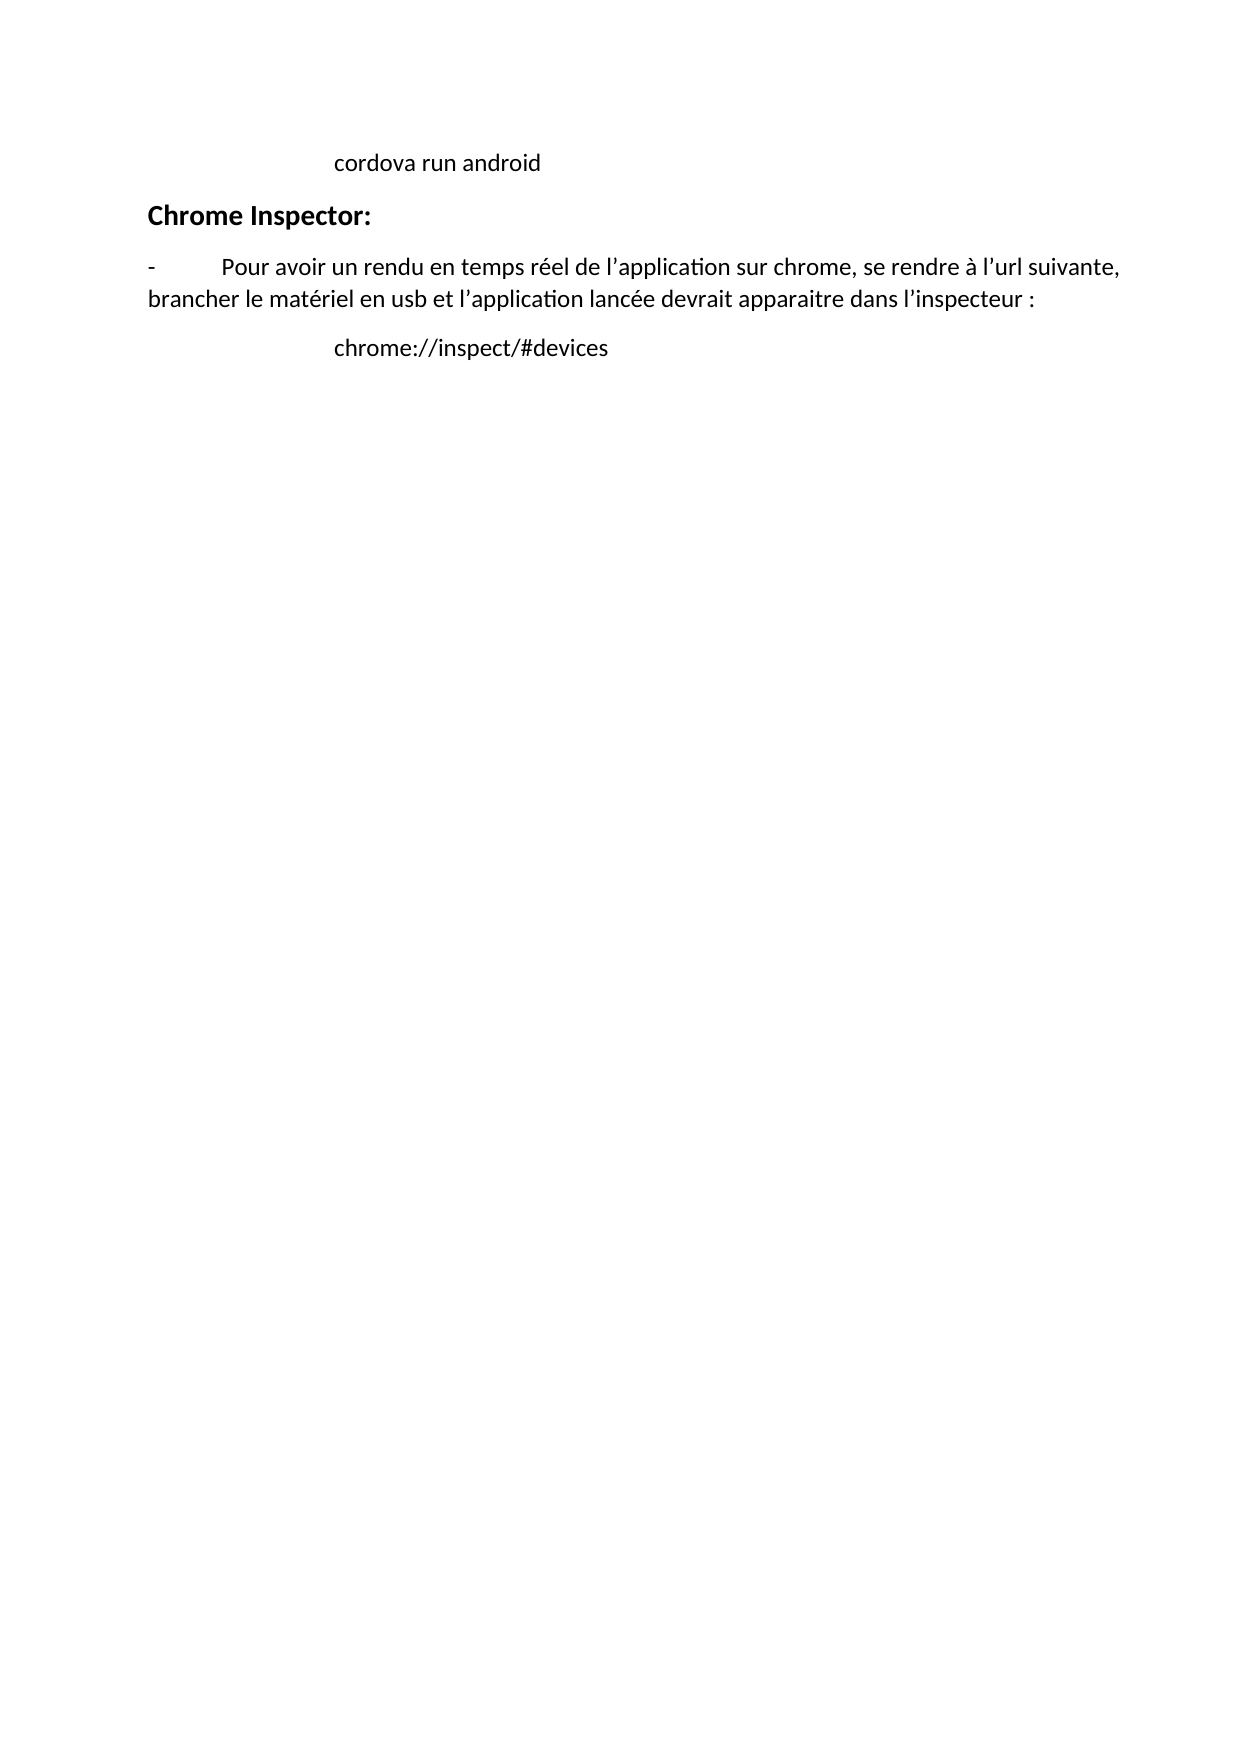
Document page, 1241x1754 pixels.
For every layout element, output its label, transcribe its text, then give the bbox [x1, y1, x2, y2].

list chrome://inspect/#devices [334, 332, 1196, 363]
list Pour avoir un rendu en temps réel de l’application sur chrome, se rendre à l’url suivante, brancher le matériel en usb et l’application lancée devrait apparaitre dans l’inspecteur : [148, 251, 1196, 314]
text Chrome Inspector: [148, 197, 1196, 232]
list cordova run android [334, 148, 1196, 178]
